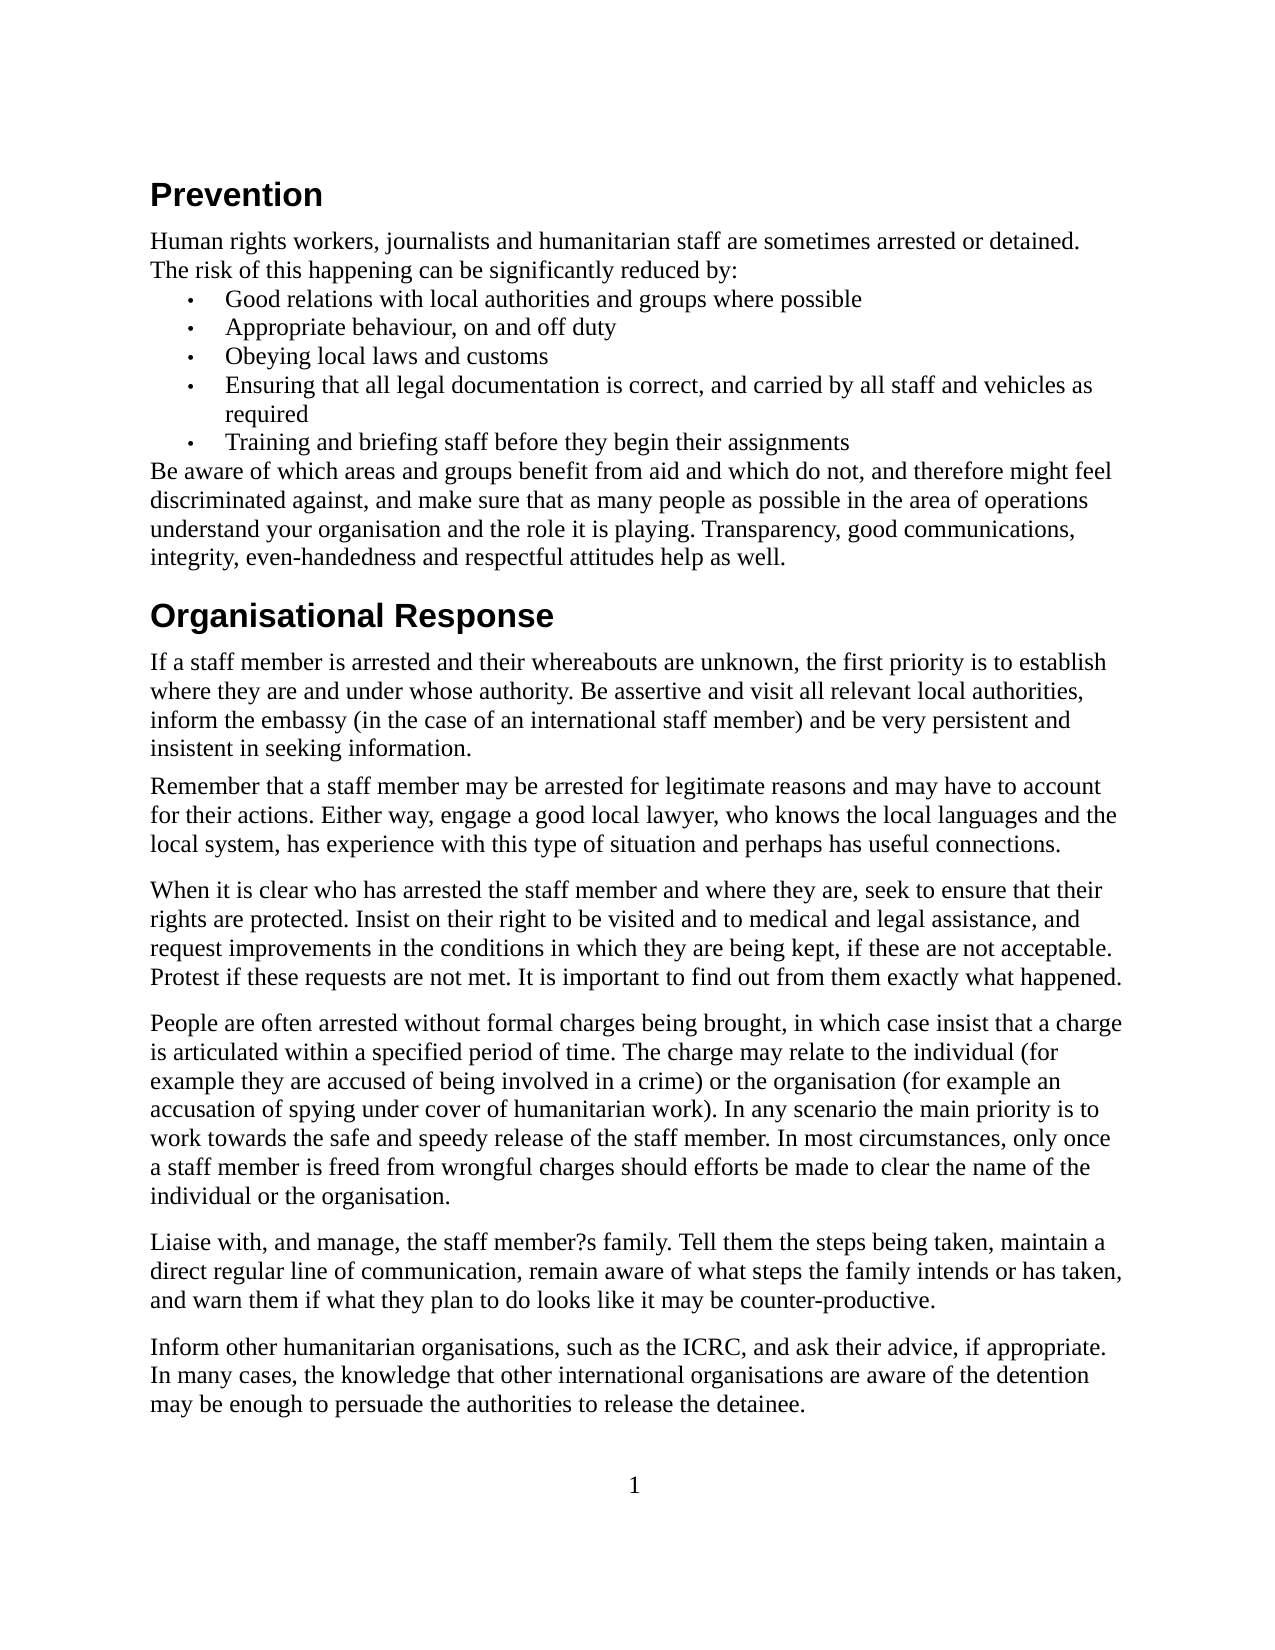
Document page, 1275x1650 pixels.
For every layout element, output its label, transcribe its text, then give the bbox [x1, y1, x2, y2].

list Appropriate behaviour, on and off duty [187, 312, 1125, 341]
list Obeying local laws and customs [187, 341, 1125, 370]
text Be aware of which areas and groups benefit from aid and which do not, and therefore might feel discriminated against, and make sure that as many people as possible in the area of operations understand your organisation and the role it is playing. Transparency, good communications, integrity, even-handedness and respectful attitudes help as well. [150, 456, 1125, 571]
subtitle Prevention [150, 175, 1125, 214]
text Inform other humanitarian organisations, such as the ICRC, and ask their advice, if appropriate. In many cases, the knowledge that other international organisations are aware of the detention may be enough to persuade the authorities to release the detainee. [150, 1332, 1125, 1418]
text People are often arrested without formal charges being brought, in which case insist that a charge is articulated within a specified period of time. The charge may relate to the individual (for example they are accused of being involved in a crime) or the organisation (for example an accusation of spying under cover of humanitarian work). In any scenario the main priority is to work towards the safe and speedy release of the staff member. In most circumstances, only once a staff member is freed from wrongful charges should efforts be made to clear the name of the individual or the organisation. [150, 1008, 1125, 1209]
text When it is clear who has arrested the staff member and where they are, seek to ensure that their rights are protected. Insist on their right to be visited and to medical and legal assistance, and request improvements in the conditions in which they are being kept, if these are not acceptable. Protest if these requests are not met. It is important to find out from them exactly what happened. [150, 875, 1125, 990]
text Human rights workers, journalists and humanitarian staff are sometimes arrested or detained. The risk of this happening can be significantly reduced by: [150, 226, 1125, 284]
text If a staff member is arrested and their whereabouts are unknown, the first priority is to establish where they are and under whose authority. Be assertive and visit all relevant local authorities, inform the embassy (in the case of an international staff member) and be very persistent and insistent in seeking information. [150, 647, 1125, 762]
text Liaise with, and manage, the staff member?s family. Tell them the steps being taken, maintain a direct regular line of communication, remain aware of what steps the family intends or has taken, and warn them if what they plan to do looks like it may be counter-productive. [150, 1227, 1125, 1314]
list Ensuring that all legal documentation is correct, and carried by all staff and vehicles as required [187, 370, 1125, 427]
text Remember that a staff member may be arrested for legitimate reasons and may have to account for their actions. Either way, engage a good local lawyer, who knows the local languages and the local system, has experience with this type of situation and perhaps has useful connections. [150, 771, 1125, 857]
list Training and briefing staff before they begin their assignments [187, 427, 1125, 456]
subtitle Organisational Response [150, 596, 1125, 635]
list Good relations with local authorities and groups where possible [187, 284, 1125, 312]
